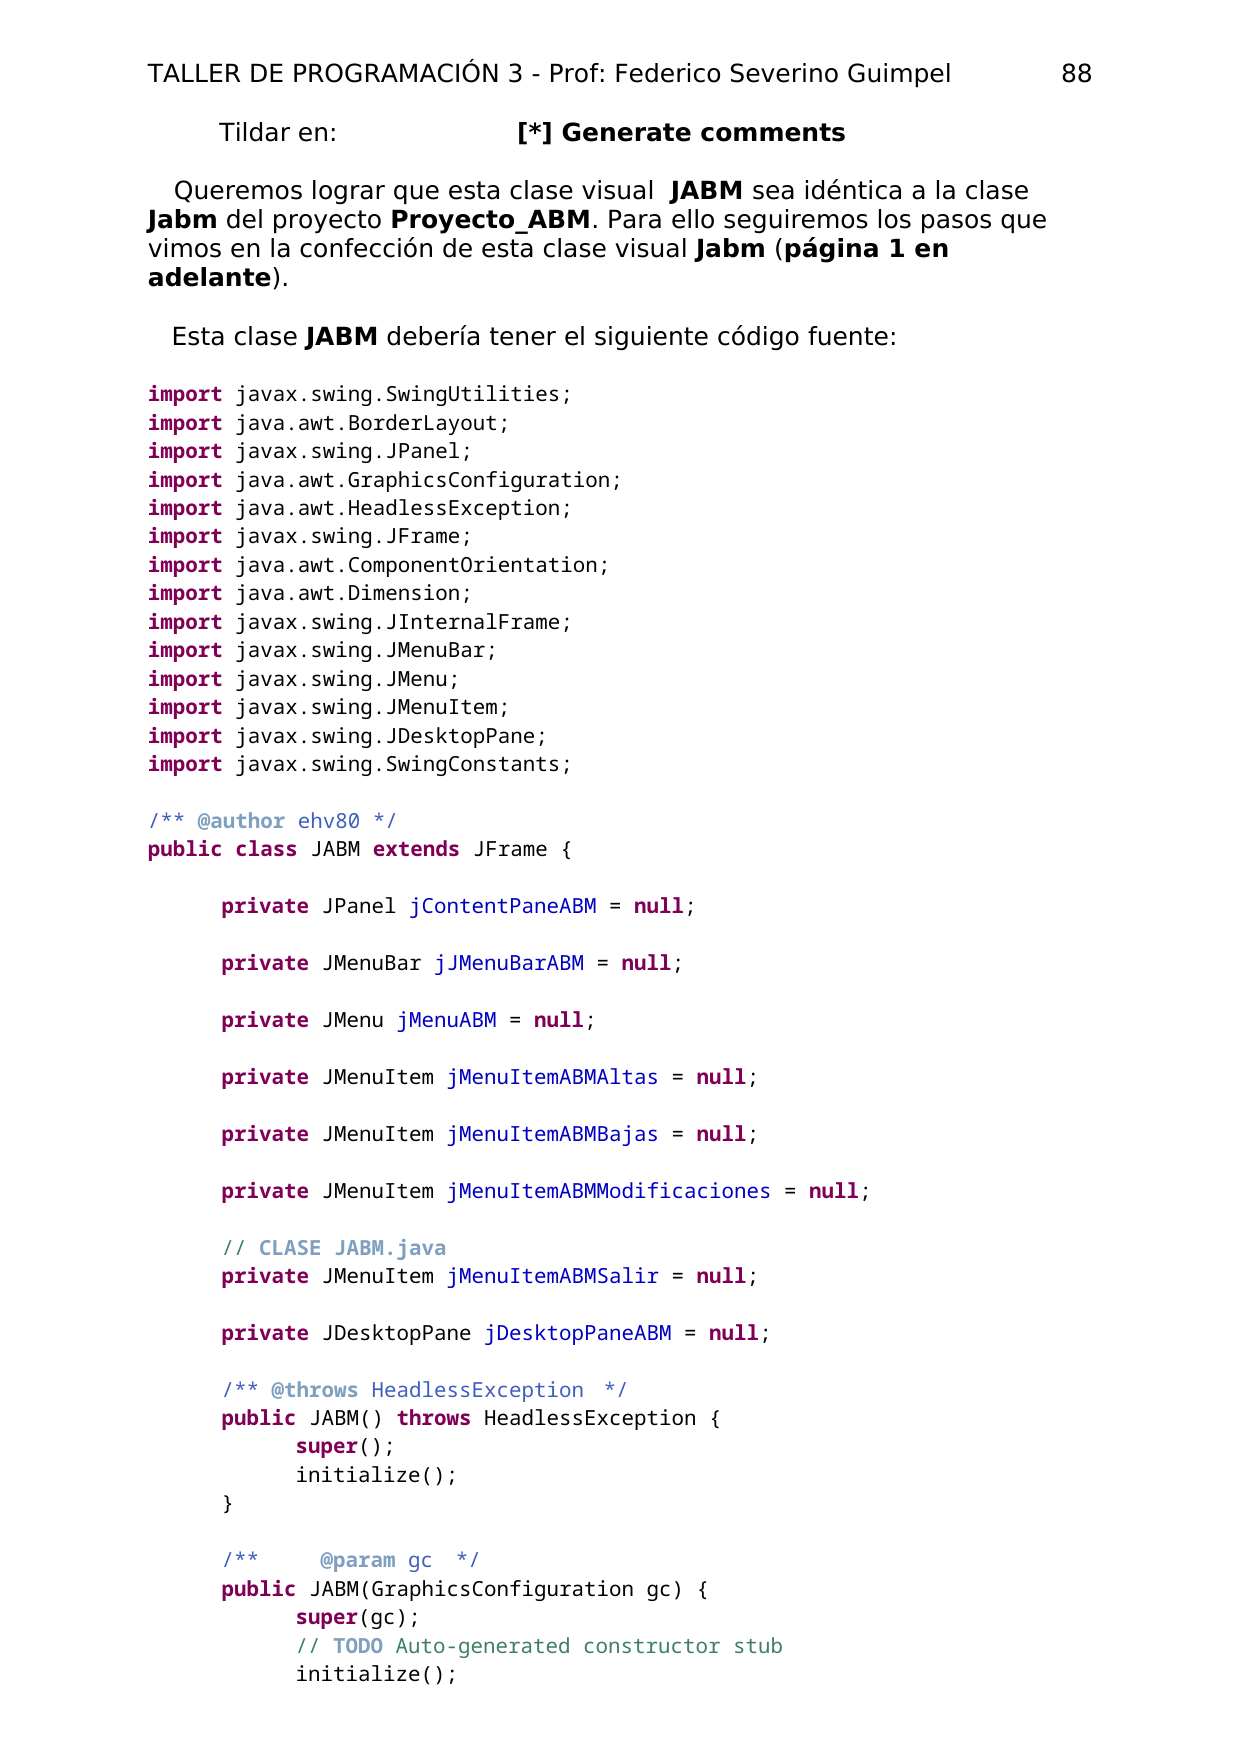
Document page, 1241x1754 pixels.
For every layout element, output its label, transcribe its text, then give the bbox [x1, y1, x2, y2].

text import javax.swing.JMenuItem; [148, 692, 1093, 721]
text Esta clase JABM debería tener el siguiente código fuente: [148, 322, 1093, 351]
text private JPanel jContentPaneABM = null; [148, 891, 1093, 920]
text // TODO Auto-generated constructor stub [148, 1631, 1093, 1659]
text initialize(); [148, 1460, 1093, 1488]
text import java.awt.HeadlessException; [148, 493, 1093, 522]
text import javax.swing.JFrame; [148, 522, 1093, 550]
text private JMenuItem jMenuItemABMSalir = null; [148, 1261, 1093, 1289]
text /** @author ehv80 */ [148, 806, 1093, 834]
text import javax.swing.JInternalFrame; [148, 607, 1093, 635]
text public JABM(GraphicsConfiguration gc) { [148, 1574, 1093, 1602]
text import javax.swing.JMenu; [148, 664, 1093, 692]
text Tildar en: [*] Generate comments [148, 118, 1093, 147]
text import javax.swing.SwingConstants; [148, 749, 1093, 778]
text private JDesktopPane jDesktopPaneABM = null; [148, 1318, 1093, 1346]
text import java.awt.GraphicsConfiguration; [148, 465, 1093, 493]
text // CLASE JABM.java [148, 1233, 1093, 1261]
text import javax.swing.JDesktopPane; [148, 721, 1093, 749]
text private JMenu jMenuABM = null; [148, 1005, 1093, 1033]
text private JMenuBar jJMenuBarABM = null; [148, 948, 1093, 977]
text } [148, 1488, 1093, 1517]
text super(gc); [148, 1602, 1093, 1631]
text public JABM() throws HeadlessException { [148, 1403, 1093, 1432]
text import javax.swing.JMenuBar; [148, 635, 1093, 664]
text initialize(); [148, 1659, 1093, 1688]
text private JMenuItem jMenuItemABMModificaciones = null; [148, 1176, 1093, 1204]
text import java.awt.Dimension; [148, 578, 1093, 607]
text import javax.swing.JPanel; [148, 436, 1093, 465]
text /** @throws HeadlessException */ [148, 1375, 1093, 1403]
text private JMenuItem jMenuItemABMAltas = null; [148, 1062, 1093, 1090]
text public class JABM extends JFrame { [148, 834, 1093, 863]
text super(); [148, 1432, 1093, 1460]
text /** @param gc */ [148, 1545, 1093, 1574]
text import javax.swing.SwingUtilities; [148, 379, 1093, 408]
text import java.awt.ComponentOrientation; [148, 550, 1093, 578]
text Queremos lograr que esta clase visual JABM sea idéntica a la clase Jabm del proyecto Proyecto_ABM. Para ello seguiremos los pasos que vimos en la confección de esta clase visual Jabm (página 1 en adelante). [148, 176, 1093, 293]
text private JMenuItem jMenuItemABMBajas = null; [148, 1119, 1093, 1147]
text import java.awt.BorderLayout; [148, 408, 1093, 436]
